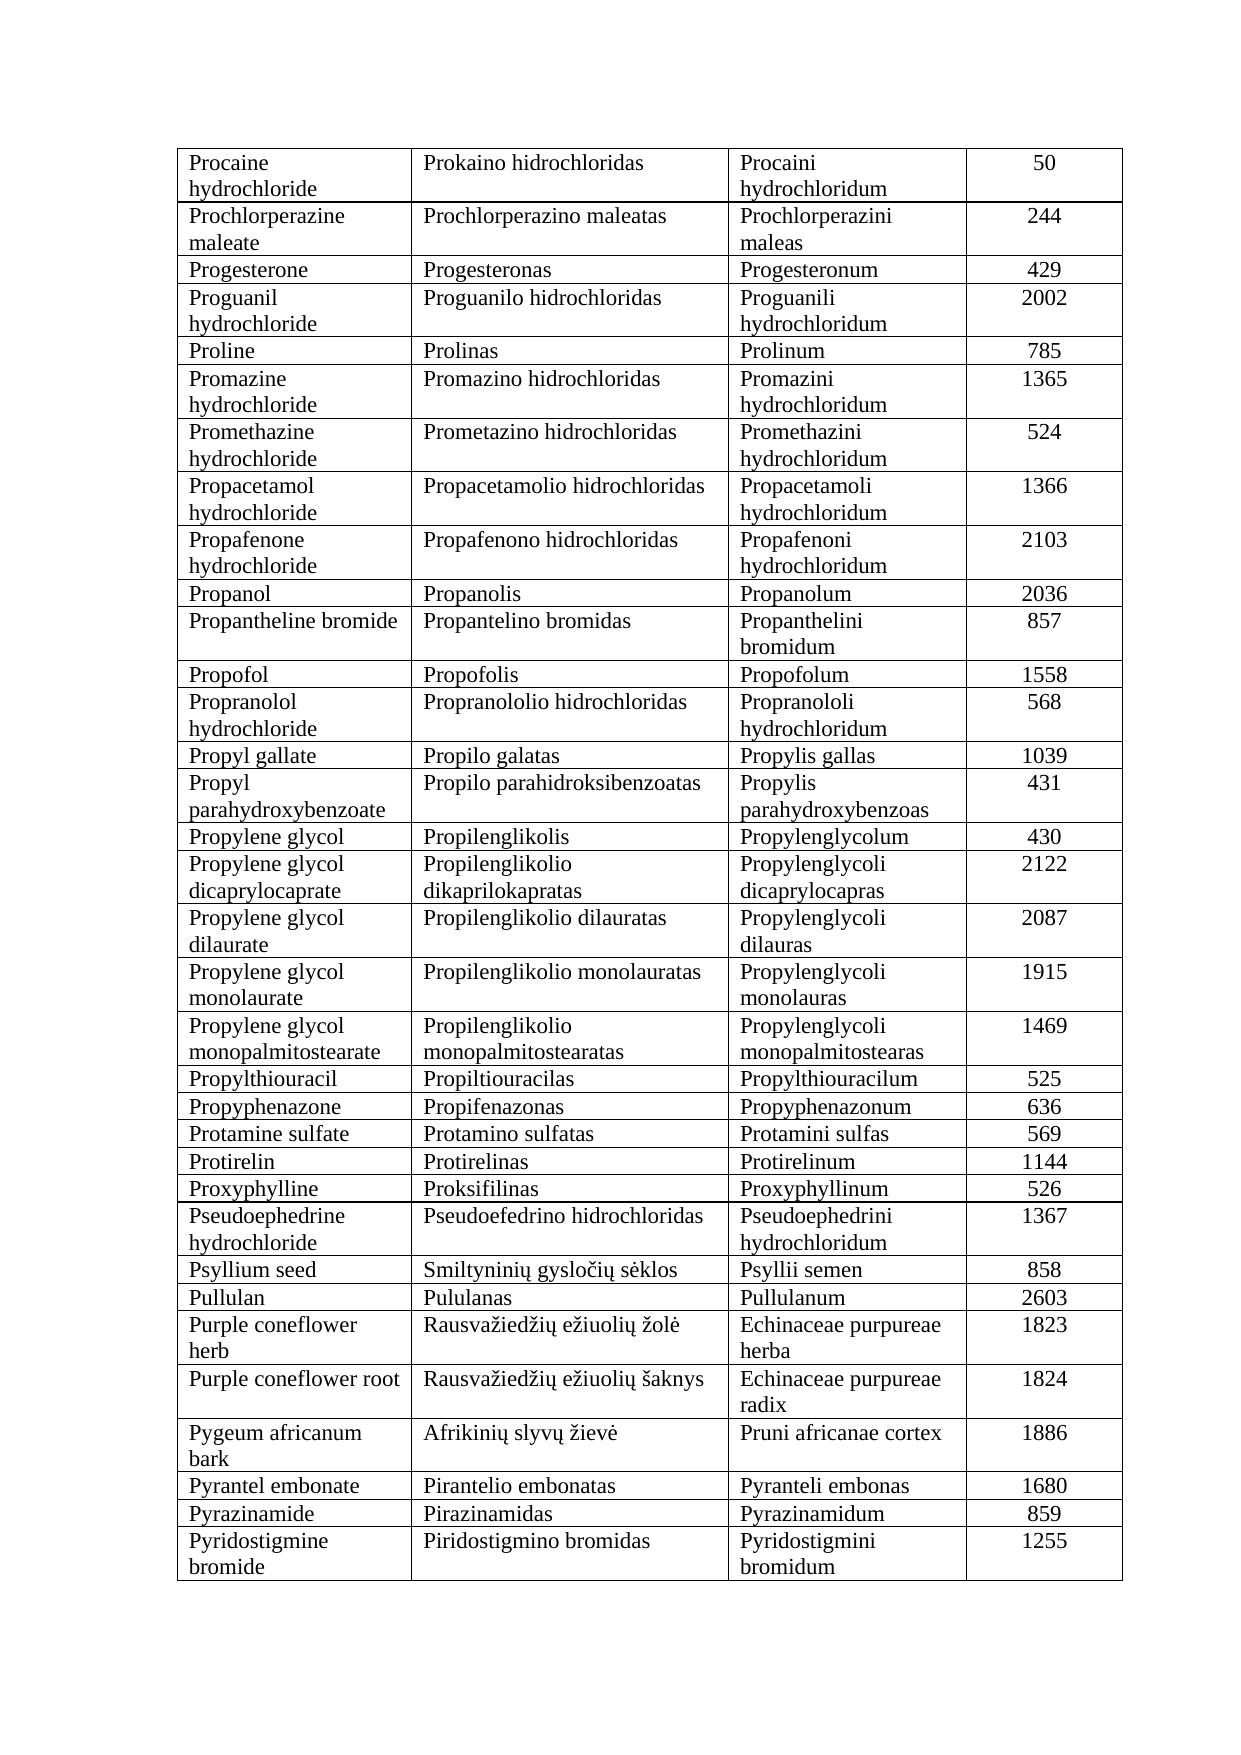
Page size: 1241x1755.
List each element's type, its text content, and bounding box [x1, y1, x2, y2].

table_cell Pyridostigmine bromide [178, 1527, 411, 1580]
table_cell 2002 [967, 284, 1122, 336]
table_cell Propranololi hydrochloridum [729, 688, 966, 741]
table_cell Propantelino bromidas [412, 607, 728, 660]
table_cell Piridostigmino bromidas [412, 1527, 728, 1580]
table_cell Propranololio hidrochloridas [412, 688, 728, 741]
table_cell 2036 [967, 580, 1122, 606]
table_cell Protamini sulfas [729, 1120, 966, 1147]
table_cell Protamino sulfatas [412, 1120, 728, 1147]
table_cell Progesterone [178, 256, 411, 282]
table_cell Rausvažiedžių ežiuolių šaknys [412, 1365, 728, 1417]
table_cell Procaini hydrochloridum [729, 149, 966, 201]
table_cell Propylenglycoli dilauras [729, 904, 966, 957]
table_cell 1823 [967, 1311, 1122, 1364]
table_cell Prochlorperazine maleate [178, 203, 411, 255]
table_cell Promazino hidrochloridas [412, 365, 728, 417]
table_cell Propafenone hydrochloride [178, 526, 411, 579]
table_cell Prolinas [412, 337, 728, 364]
table_cell Procaine hydrochloride [178, 149, 411, 201]
table_cell Propilo parahidroksibenzoatas [412, 769, 728, 822]
table_cell Proguanilo hidrochloridas [412, 284, 728, 336]
table_cell 430 [967, 823, 1122, 849]
table_cell Propyl gallate [178, 742, 411, 768]
table_cell Propantheline bromide [178, 607, 411, 660]
table_cell Propifenazonas [412, 1093, 728, 1119]
table_cell 1144 [967, 1148, 1122, 1174]
table_cell 569 [967, 1120, 1122, 1147]
table_cell Pruni africanae cortex [729, 1419, 966, 1471]
table_cell 2087 [967, 904, 1122, 957]
table_cell 244 [967, 203, 1122, 255]
table_cell Propylene glycol [178, 823, 411, 849]
table_cell 525 [967, 1066, 1122, 1092]
table_cell Echinaceae purpureae herba [729, 1311, 966, 1364]
table_cell Propanolum [729, 580, 966, 606]
table_cell 1366 [967, 472, 1122, 525]
table_cell Propiltiouracilas [412, 1066, 728, 1092]
table_cell Pirantelio embonatas [412, 1472, 728, 1499]
table_cell Propofol [178, 661, 411, 687]
table_cell Propofolis [412, 661, 728, 687]
table_cell Pyrazinamide [178, 1500, 411, 1526]
table_cell Pullulan [178, 1284, 411, 1310]
table_cell Promethazini hydrochloridum [729, 419, 966, 471]
table_cell Propyl parahydroxybenzoate [178, 769, 411, 822]
table_cell Pygeum africanum bark [178, 1419, 411, 1471]
table_cell 1367 [967, 1203, 1122, 1255]
table_cell Propanolis [412, 580, 728, 606]
table_cell Pseudoephedrini hydrochloridum [729, 1203, 966, 1255]
table_cell 1886 [967, 1419, 1122, 1471]
table_cell Propylthiouracil [178, 1066, 411, 1092]
table_cell 1365 [967, 365, 1122, 417]
table_cell Propilo galatas [412, 742, 728, 768]
table_cell Propilenglikolio monolauratas [412, 958, 728, 1011]
table_cell Propyphenazonum [729, 1093, 966, 1119]
table_cell Pululanas [412, 1284, 728, 1310]
table_cell Propilenglikolio dilauratas [412, 904, 728, 957]
table_cell Propylenglycoli monopalmitostearas [729, 1012, 966, 1064]
table_cell Prochlorperazini maleas [729, 203, 966, 255]
table_cell 568 [967, 688, 1122, 741]
table_cell Progesteronum [729, 256, 966, 282]
table_cell Propafenono hidrochloridas [412, 526, 728, 579]
table_cell 857 [967, 607, 1122, 660]
table_cell Propafenoni hydrochloridum [729, 526, 966, 579]
table_cell Pyrazinamidum [729, 1500, 966, 1526]
table_cell Propylis gallas [729, 742, 966, 768]
table_cell 858 [967, 1256, 1122, 1283]
table_cell Propacetamol hydrochloride [178, 472, 411, 525]
table_cell Propilenglikolio dikaprilokapratas [412, 851, 728, 903]
table_cell Proxyphylline [178, 1175, 411, 1201]
table_cell 2603 [967, 1284, 1122, 1310]
table_cell Proguanil hydrochloride [178, 284, 411, 336]
table_cell Propilenglikolio monopalmitostearatas [412, 1012, 728, 1064]
table_cell Prokaino hidrochloridas [412, 149, 728, 201]
table_cell Proline [178, 337, 411, 364]
table_cell Propylthiouracilum [729, 1066, 966, 1092]
table_cell 1915 [967, 958, 1122, 1011]
table_cell 2103 [967, 526, 1122, 579]
table_cell Promazini hydrochloridum [729, 365, 966, 417]
table_cell Prometazino hidrochloridas [412, 419, 728, 471]
table_cell Pseudoefedrino hidrochloridas [412, 1203, 728, 1255]
table_cell 526 [967, 1175, 1122, 1201]
table_cell Protirelin [178, 1148, 411, 1174]
table_cell 1469 [967, 1012, 1122, 1064]
table_cell 524 [967, 419, 1122, 471]
table_cell Psyllii semen [729, 1256, 966, 1283]
table_cell Propylenglycolum [729, 823, 966, 849]
table_cell 1255 [967, 1527, 1122, 1580]
table_cell Pullulanum [729, 1284, 966, 1310]
table_cell Proxyphyllinum [729, 1175, 966, 1201]
table_cell 1558 [967, 661, 1122, 687]
table_cell 50 [967, 149, 1122, 201]
table_cell Propanol [178, 580, 411, 606]
table_cell Protamine sulfate [178, 1120, 411, 1147]
table_cell Propylis parahydroxybenzoas [729, 769, 966, 822]
table_cell Prochlorperazino maleatas [412, 203, 728, 255]
table_cell Propylenglycoli dicaprylocapras [729, 851, 966, 903]
table_cell Echinaceae purpureae radix [729, 1365, 966, 1417]
table_cell Propofolum [729, 661, 966, 687]
table_cell Propacetamoli hydrochloridum [729, 472, 966, 525]
table_cell Proksifilinas [412, 1175, 728, 1201]
table_cell 859 [967, 1500, 1122, 1526]
table_cell Pyrantel embonate [178, 1472, 411, 1499]
table_cell Pirazinamidas [412, 1500, 728, 1526]
table_cell 2122 [967, 851, 1122, 903]
table_cell Propylene glycol dilaurate [178, 904, 411, 957]
table_cell Pyridostigmini bromidum [729, 1527, 966, 1580]
table_cell Prolinum [729, 337, 966, 364]
table_cell Propylenglycoli monolauras [729, 958, 966, 1011]
table_cell Afrikinių slyvų žievė [412, 1419, 728, 1471]
table_cell Progesteronas [412, 256, 728, 282]
table_cell 1039 [967, 742, 1122, 768]
table_cell Promethazine hydrochloride [178, 419, 411, 471]
table_cell Promazine hydrochloride [178, 365, 411, 417]
table_cell Smiltyninių gysločių sėklos [412, 1256, 728, 1283]
table_cell Protirelinum [729, 1148, 966, 1174]
table_cell Propylene glycol monopalmitostearate [178, 1012, 411, 1064]
table_cell Propilenglikolis [412, 823, 728, 849]
table_cell Psyllium seed [178, 1256, 411, 1283]
table_cell 636 [967, 1093, 1122, 1119]
table_cell Propranolol hydrochloride [178, 688, 411, 741]
table_cell 431 [967, 769, 1122, 822]
table_cell Protirelinas [412, 1148, 728, 1174]
table_cell Purple coneflower root [178, 1365, 411, 1417]
table_cell Proguanili hydrochloridum [729, 284, 966, 336]
table_cell 1680 [967, 1472, 1122, 1499]
table_cell Pyranteli embonas [729, 1472, 966, 1499]
table_cell 785 [967, 337, 1122, 364]
table_cell Propyphenazone [178, 1093, 411, 1119]
table_cell Propylene glycol dicaprylocaprate [178, 851, 411, 903]
table_cell Rausvažiedžių ežiuolių žolė [412, 1311, 728, 1364]
table_cell 429 [967, 256, 1122, 282]
table_cell Propacetamolio hidrochloridas [412, 472, 728, 525]
table_cell 1824 [967, 1365, 1122, 1417]
table_cell Pseudoephedrine hydrochloride [178, 1203, 411, 1255]
table_cell Purple coneflower herb [178, 1311, 411, 1364]
table_cell Propanthelini bromidum [729, 607, 966, 660]
table_cell Propylene glycol monolaurate [178, 958, 411, 1011]
